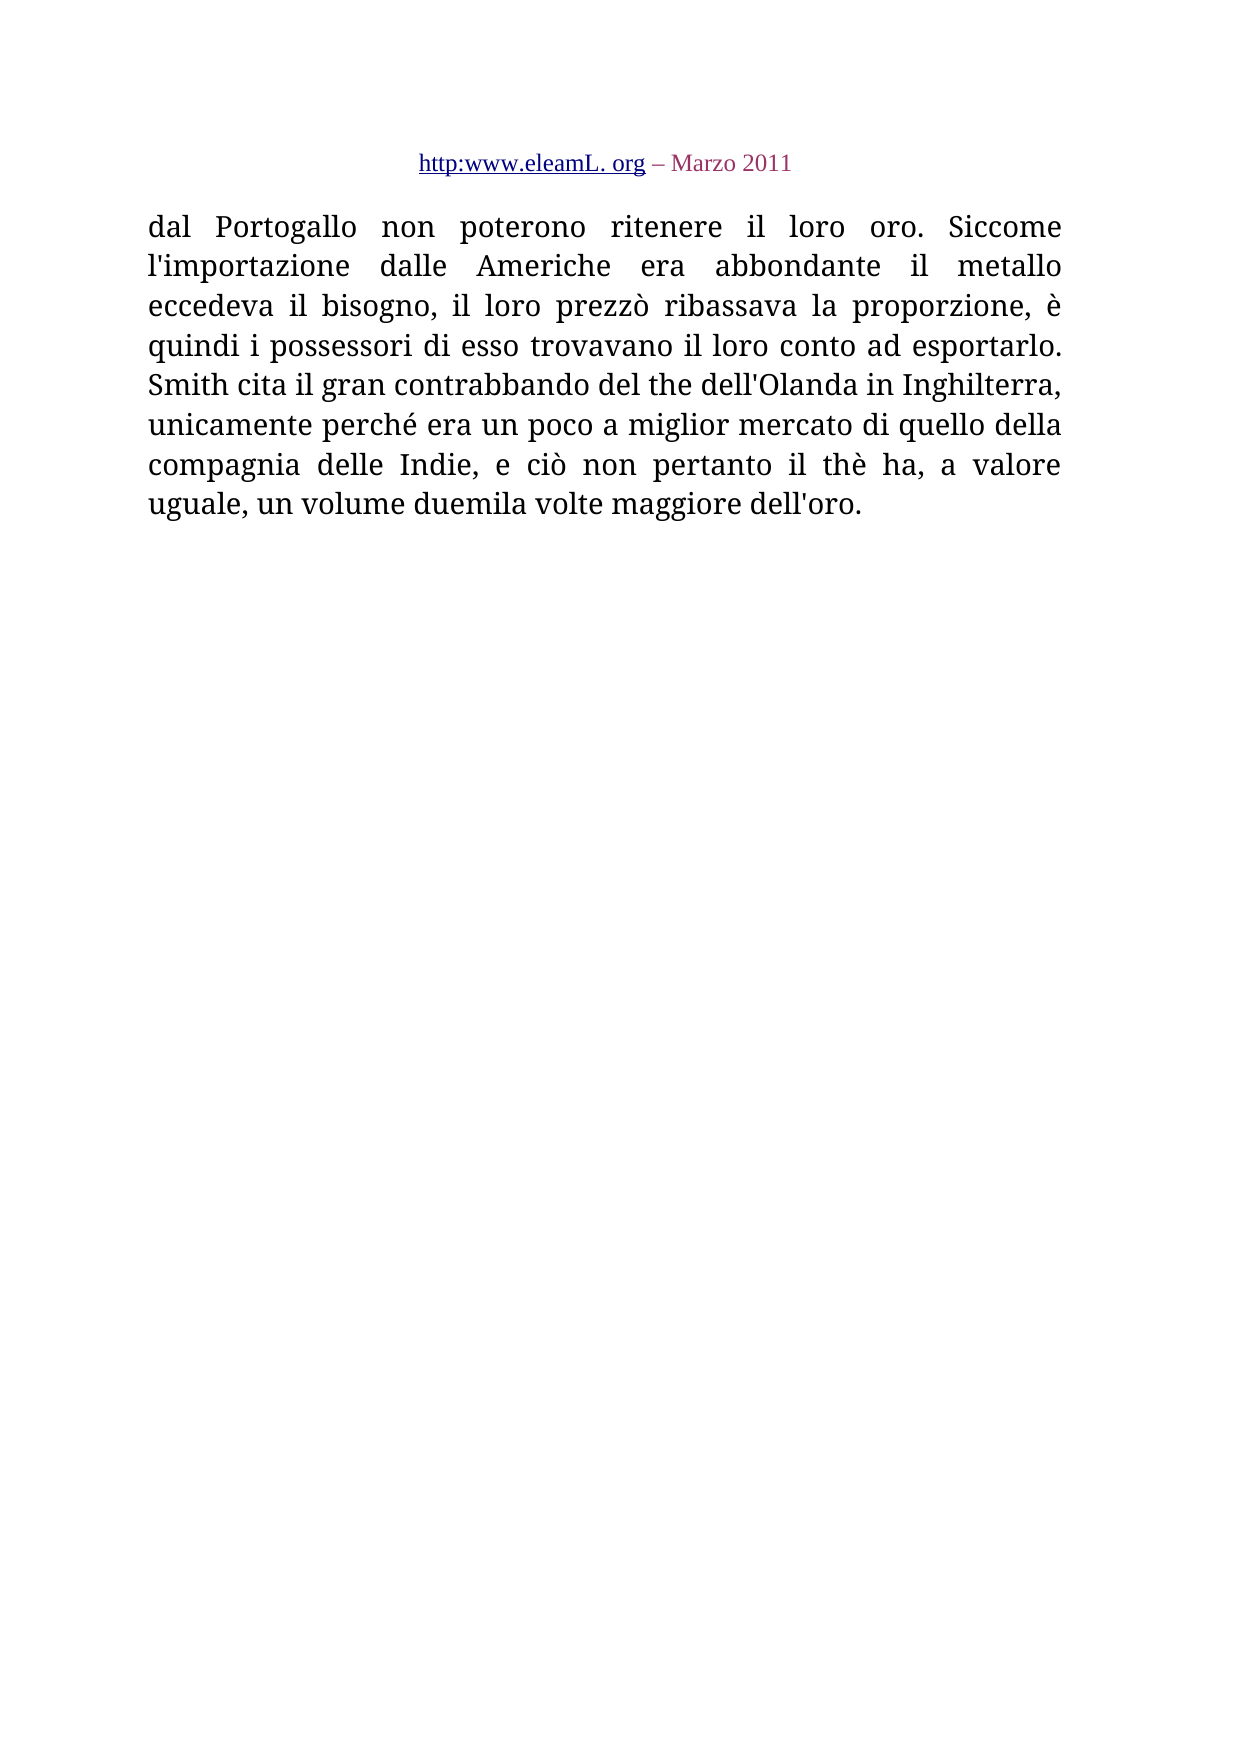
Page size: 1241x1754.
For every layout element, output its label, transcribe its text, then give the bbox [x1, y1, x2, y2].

text dal Portogallo non poterono ritenere il loro oro. Siccome l'importazione dalle Americhe era abbondante il metallo eccedeva il bisogno, il loro prezzò ribassava la proporzione, è quindi i possessori di esso trovavano il loro conto ad esportarlo. Smith cita il gran contrabbando del the dell'Olanda in Inghilterra, unicamente perché era un poco a miglior mercato di quello della compagnia delle Indie, e ciò non pertanto il thè ha, a valore uguale, un volume duemila volte maggiore dell'oro. [148, 206, 1063, 523]
